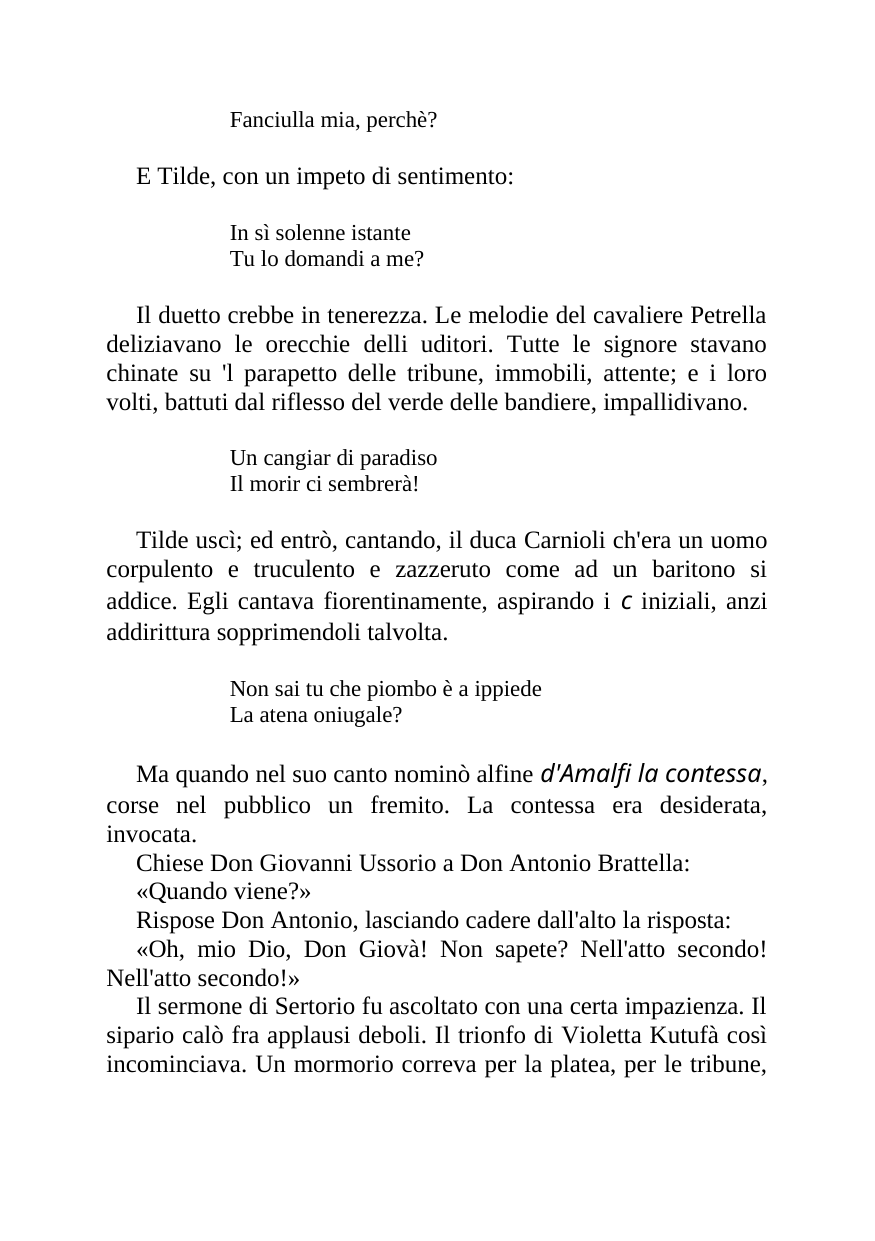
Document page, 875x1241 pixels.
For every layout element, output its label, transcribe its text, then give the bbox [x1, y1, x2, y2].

text Rispose Don Antonio, lasciando cadere dall'alto la risposta: [106, 905, 768, 934]
text Tilde uscì; ed entrò, cantando, il duca Carnioli ch'era un uomo corpulento e truculento e zazzeruto come ad un baritono si addice. Egli cantava fiorentinamente, aspirando i c iniziali, anzi addirittura sopprimendoli talvolta. [106, 526, 768, 646]
text Il duetto crebbe in tenerezza. Le melodie del cavaliere Petrella deliziavano le orecchie delli uditori. Tutte le signore stavano chinate su 'l parapetto delle tribune, immobili, attente; e i loro volti, battuti dal riflesso del verde delle bandiere, impallidivano. [106, 300, 768, 415]
text La atena oniugale? [200, 701, 768, 727]
text Un cangiar di paradiso [200, 444, 768, 470]
text Chiese Don Giovanni Ussorio a Don Antonio Brattella: [106, 848, 768, 876]
text In sì solenne istante [200, 219, 768, 245]
text E Tilde, con un impeto di sentimento: [106, 161, 768, 190]
text Il morir ci sembrerà! [200, 470, 768, 497]
text Ma quando nel suo canto nominò alfine d'Amalfi la contessa, corse nel pubblico un fremito. La contessa era desiderata, invocata. [106, 756, 768, 848]
text Fanciulla mia, perchè? [200, 106, 768, 133]
text «Oh, mio Dio, Don Giovà! Non sapete? Nell'atto secondo! Nell'atto secondo!» [106, 934, 768, 991]
text Tu lo domandi a me? [200, 245, 768, 272]
text Non sai tu che piombo è a ippiede [200, 674, 768, 701]
text «Quando viene?» [106, 876, 768, 905]
text Il sermone di Sertorio fu ascoltato con una certa impazienza. Il sipario calò fra applausi deboli. Il trionfo di Violetta Kutufà così incominciava. Un mormorio correva per la platea, per le tribune, [106, 991, 768, 1078]
